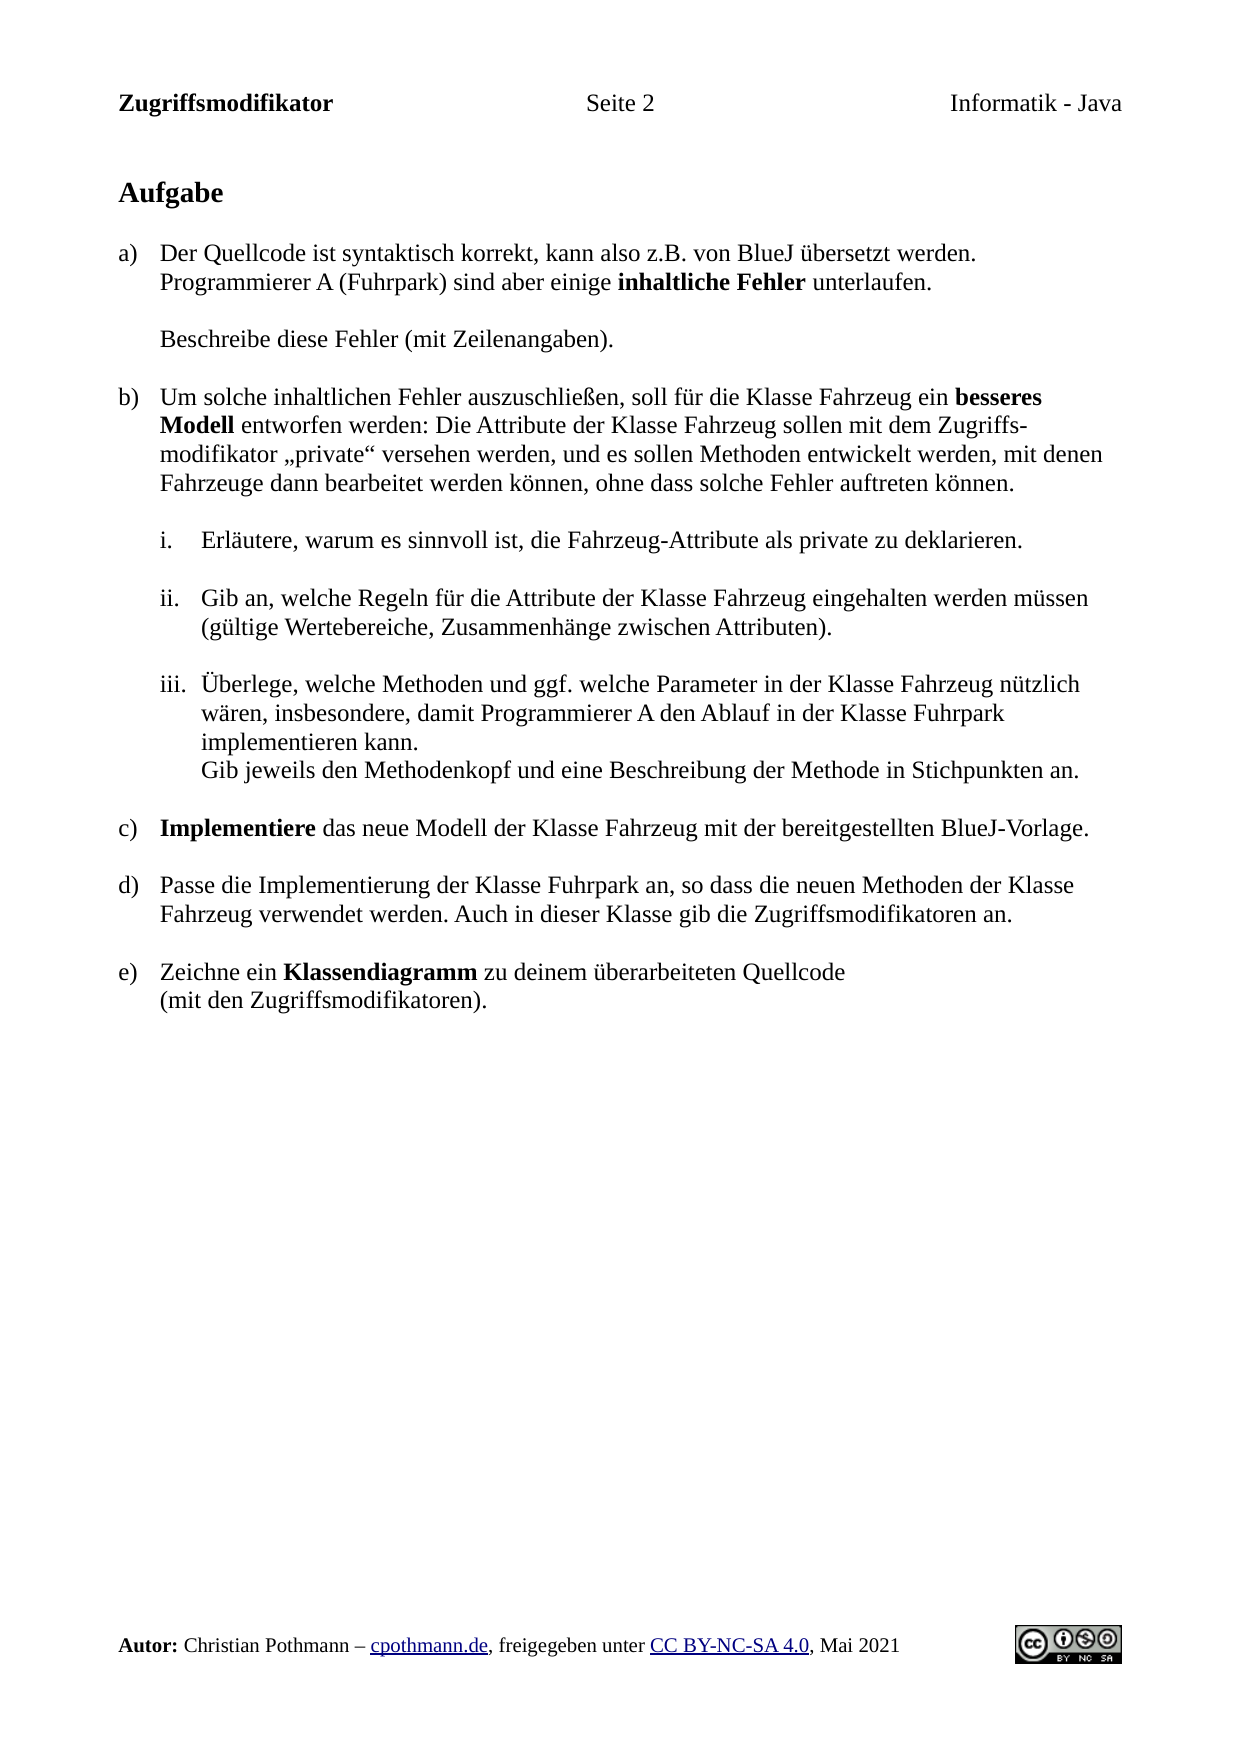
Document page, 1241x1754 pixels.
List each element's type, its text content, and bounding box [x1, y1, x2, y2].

list Gib an, welche Regeln für die Attribute der Klasse Fahrzeug eingehalten werden müssen (gültige Wertebereiche, Zusammenhänge zwischen Attributen). [159, 583, 1122, 640]
list Passe die Implementierung der Klasse Fuhrpark an, so dass die neuen Methoden der Klasse Fahrzeug verwendet werden. Auch in dieser Klasse gib die Zugriffsmodifikatoren an. [118, 870, 1122, 928]
list Überlege, welche Methoden und ggf. welche Parameter in der Klasse Fahrzeug nützlich wären, insbesondere, damit Programmierer A den Ablauf in der Klasse Fuhrpark implementieren kann. Gib jeweils den Methodenkopf und eine Beschreibung der Methode in Stichpunkten an. [159, 669, 1122, 784]
list Erläutere, warum es sinnvoll ist, die Fahrzeug-Attribute als private zu deklarieren. [159, 525, 1122, 554]
list Implementiere das neue Modell der Klasse Fahrzeug mit der bereitgestellten BlueJ-Vorlage. [118, 813, 1122, 842]
text Aufgabe [118, 176, 1122, 209]
list Der Quellcode ist syntaktisch korrekt, kann also z.B. von BlueJ übersetzt werden. Programmierer A (Fuhrpark) sind aber einige inhaltliche Fehler unterlaufen. Beschreibe diese Fehler (mit Zeilenangaben). [118, 238, 1122, 353]
picture [1015, 1625, 1122, 1664]
list Um solche inhaltlichen Fehler auszuschließen, soll für die Klasse Fahrzeug ein besseres Modell entworfen werden: Die Attribute der Klasse Fahrzeug sollen mit dem Zugriffs-modifikator „private“ versehen werden, und es sollen Methoden entwickelt werden, mit denen Fahrzeuge dann bearbeitet werden können, ohne dass solche Fehler auftreten können. [118, 382, 1122, 497]
list Zeichne ein Klassendiagramm zu deinem überarbeiteten Quellcode (mit den Zugriffsmodifikatoren). [118, 957, 1122, 1014]
text Autor: Christian Pothmann – cpothmann.de, freigegeben unter CC BY-NC-SA 4.0, Mai 2021 [118, 1632, 1015, 1657]
